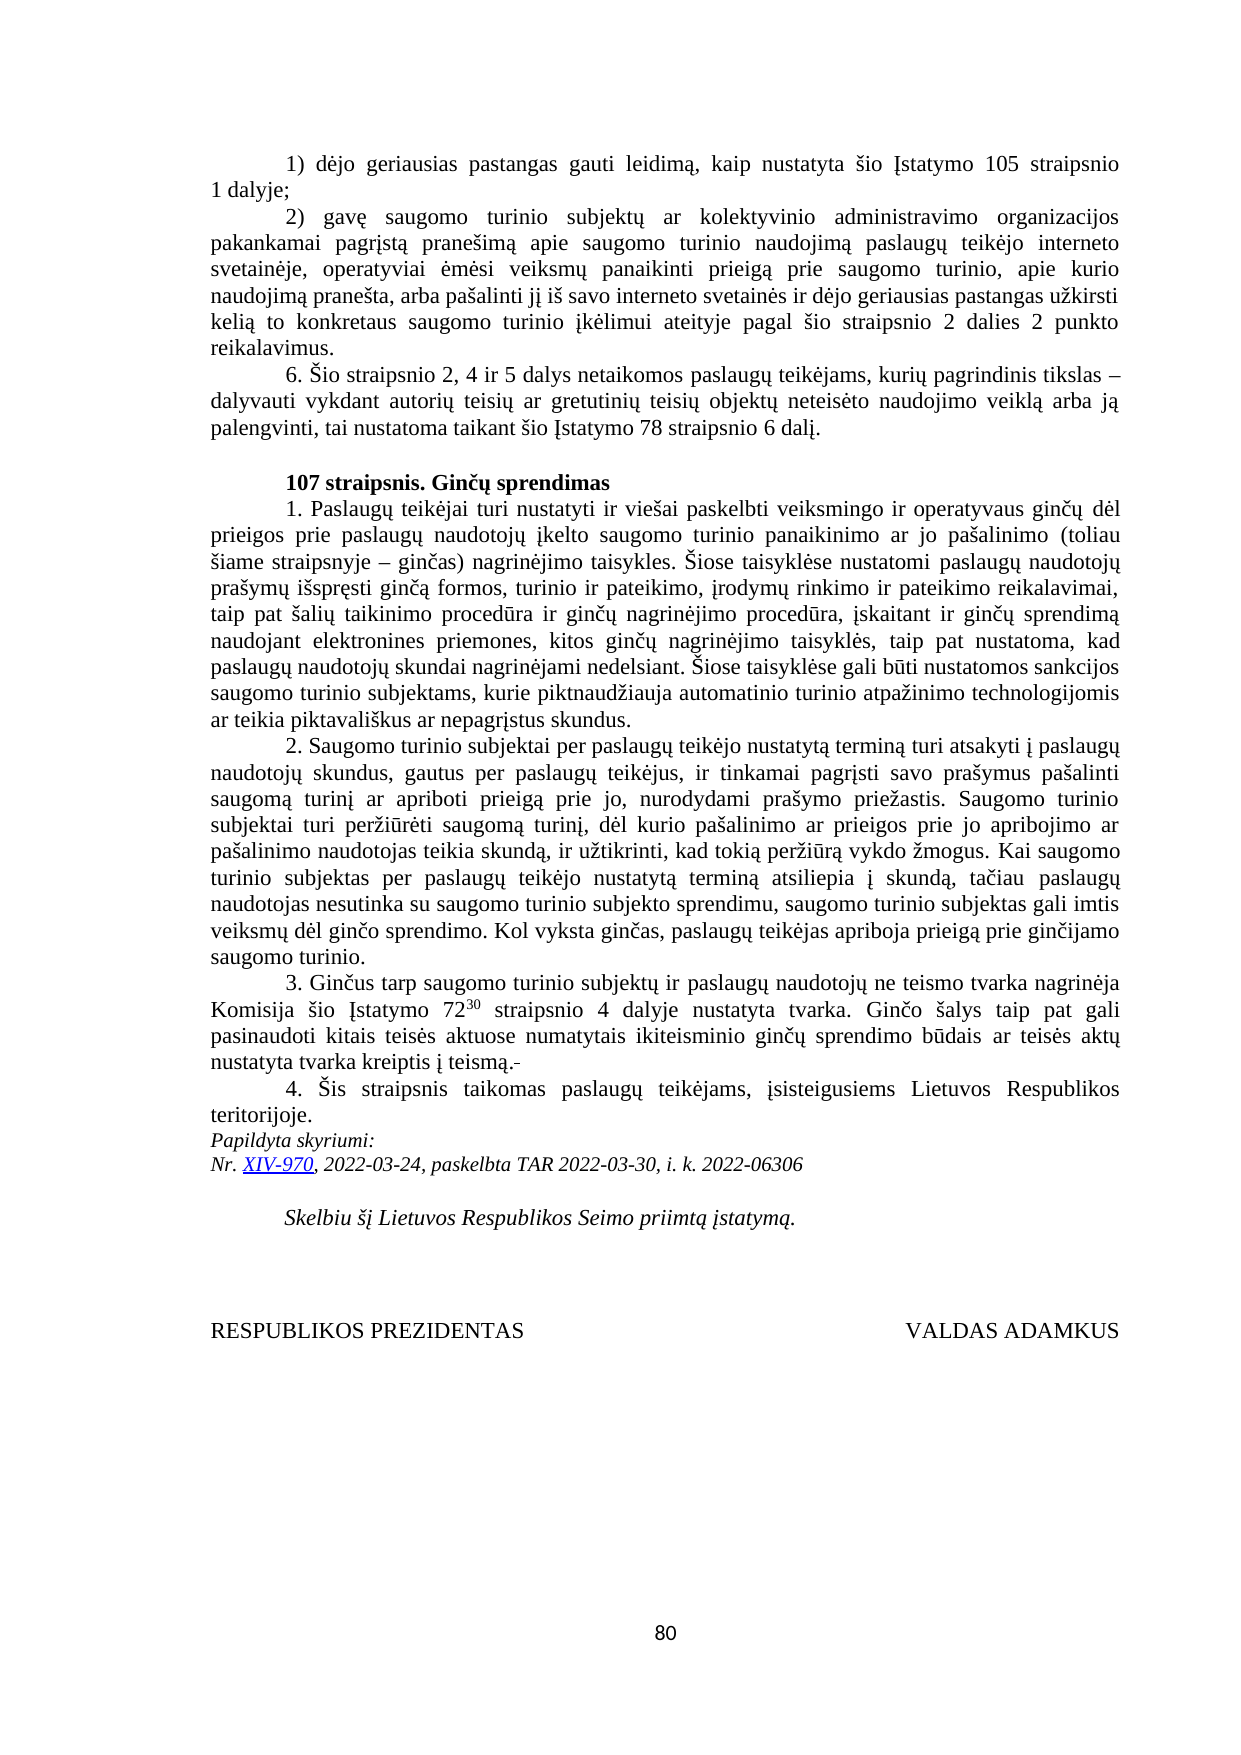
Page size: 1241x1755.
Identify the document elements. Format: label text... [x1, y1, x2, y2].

text 2. Saugomo turinio subjektai per paslaugų teikėjo nustatytą terminą turi atsakyti į paslaugų naudotojų skundus, gautus per paslaugų teikėjus, ir tinkamai pagrįsti savo prašymus pašalinti saugomą turinį ar apriboti prieigą prie jo, nurodydami prašymo priežastis. Saugomo turinio subjektai turi peržiūrėti saugomą turinį, dėl kurio pašalinimo ar prieigos prie jo apribojimo ar pašalinimo naudotojas teikia skundą, ir užtikrinti, kad tokią peržiūrą vykdo žmogus. Kai saugomo turinio subjektas per paslaugų teikėjo nustatytą terminą atsiliepia į skundą, tačiau paslaugų naudotojas nesutinka su saugomo turinio subjekto sprendimu, saugomo turinio subjektas gali imtis veiksmų dėl ginčo sprendimo. Kol vyksta ginčas, paslaugų teikėjas apriboja prieigą prie ginčijamo saugomo turinio. [210, 732, 1120, 969]
text 3. Ginčus tarp saugomo turinio subjektų ir paslaugų naudotojų ne teismo tvarka nagrinėja Komisija šio Įstatymo 7230 straipsnio 4 dalyje nustatyta tvarka. Ginčo šalys taip pat gali pasinaudoti kitais teisės aktuose numatytais ikiteisminio ginčų sprendimo būdais ar teisės aktų nustatyta tvarka kreiptis į teismą. [210, 969, 1120, 1075]
text 107 straipsnis. Ginčų sprendimas [210, 469, 1120, 495]
text Papildyta skyriumi: [210, 1127, 1120, 1152]
text 6. Šio straipsnio 2, 4 ir 5 dalys netaikomos paslaugų teikėjams, kurių pagrindinis tikslas – dalyvauti vykdant autorių teisių ar gretutinių teisių objektų neteisėto naudojimo veiklą arba ją palengvinti, tai nustatoma taikant šio Įstatymo 78 straipsnio 6 dalį. [210, 361, 1120, 440]
text RESPUBLIKOS PREZIDENTAS VALDAS ADAMKUS [210, 1317, 1120, 1343]
text Skelbiu šį Lietuvos Respublikos Seimo priimtą įstatymą. [210, 1204, 1119, 1231]
text 2) gavę saugomo turinio subjektų ar kolektyvinio administravimo organizacijos pakankamai pagrįstą pranešimą apie saugomo turinio naudojimą paslaugų teikėjo interneto svetainėje, operatyviai ėmėsi veiksmų panaikinti prieigą prie saugomo turinio, apie kurio naudojimą pranešta, arba pašalinti jį iš savo interneto svetainės ir dėjo geriausias pastangas užkirsti kelią to konkretaus saugomo turinio įkėlimui ateityje pagal šio straipsnio 2 dalies 2 punkto reikalavimus. [210, 203, 1120, 361]
text Nr. XIV-970, 2022-03-24, paskelbta TAR 2022-03-30, i. k. 2022-06306 [210, 1152, 1120, 1176]
text 4. Šis straipsnis taikomas paslaugų teikėjams, įsisteigusiems Lietuvos Respublikos teritorijoje. [210, 1075, 1120, 1127]
text 1. Paslaugų teikėjai turi nustatyti ir viešai paskelbti veiksmingo ir operatyvaus ginčų dėl prieigos prie paslaugų naudotojų įkelto saugomo turinio panaikinimo ar jo pašalinimo (toliau šiame straipsnyje – ginčas) nagrinėjimo taisykles. Šiose taisyklėse nustatomi paslaugų naudotojų prašymų išspręsti ginčą formos, turinio ir pateikimo, įrodymų rinkimo ir pateikimo reikalavimai, taip pat šalių taikinimo procedūra ir ginčų nagrinėjimo procedūra, įskaitant ir ginčų sprendimą naudojant elektronines priemones, kitos ginčų nagrinėjimo taisyklės, taip pat nustatoma, kad paslaugų naudotojų skundai nagrinėjami nedelsiant. Šiose taisyklėse gali būti nustatomos sankcijos saugomo turinio subjektams, kurie piktnaudžiauja automatinio turinio atpažinimo technologijomis ar teikia piktavališkus ar nepagrįstus skundus. [210, 495, 1120, 732]
text 1) dėjo geriausias pastangas gauti leidimą, kaip nustatyta šio Įstatymo 105 straipsnio 1 dalyje; [210, 150, 1120, 203]
